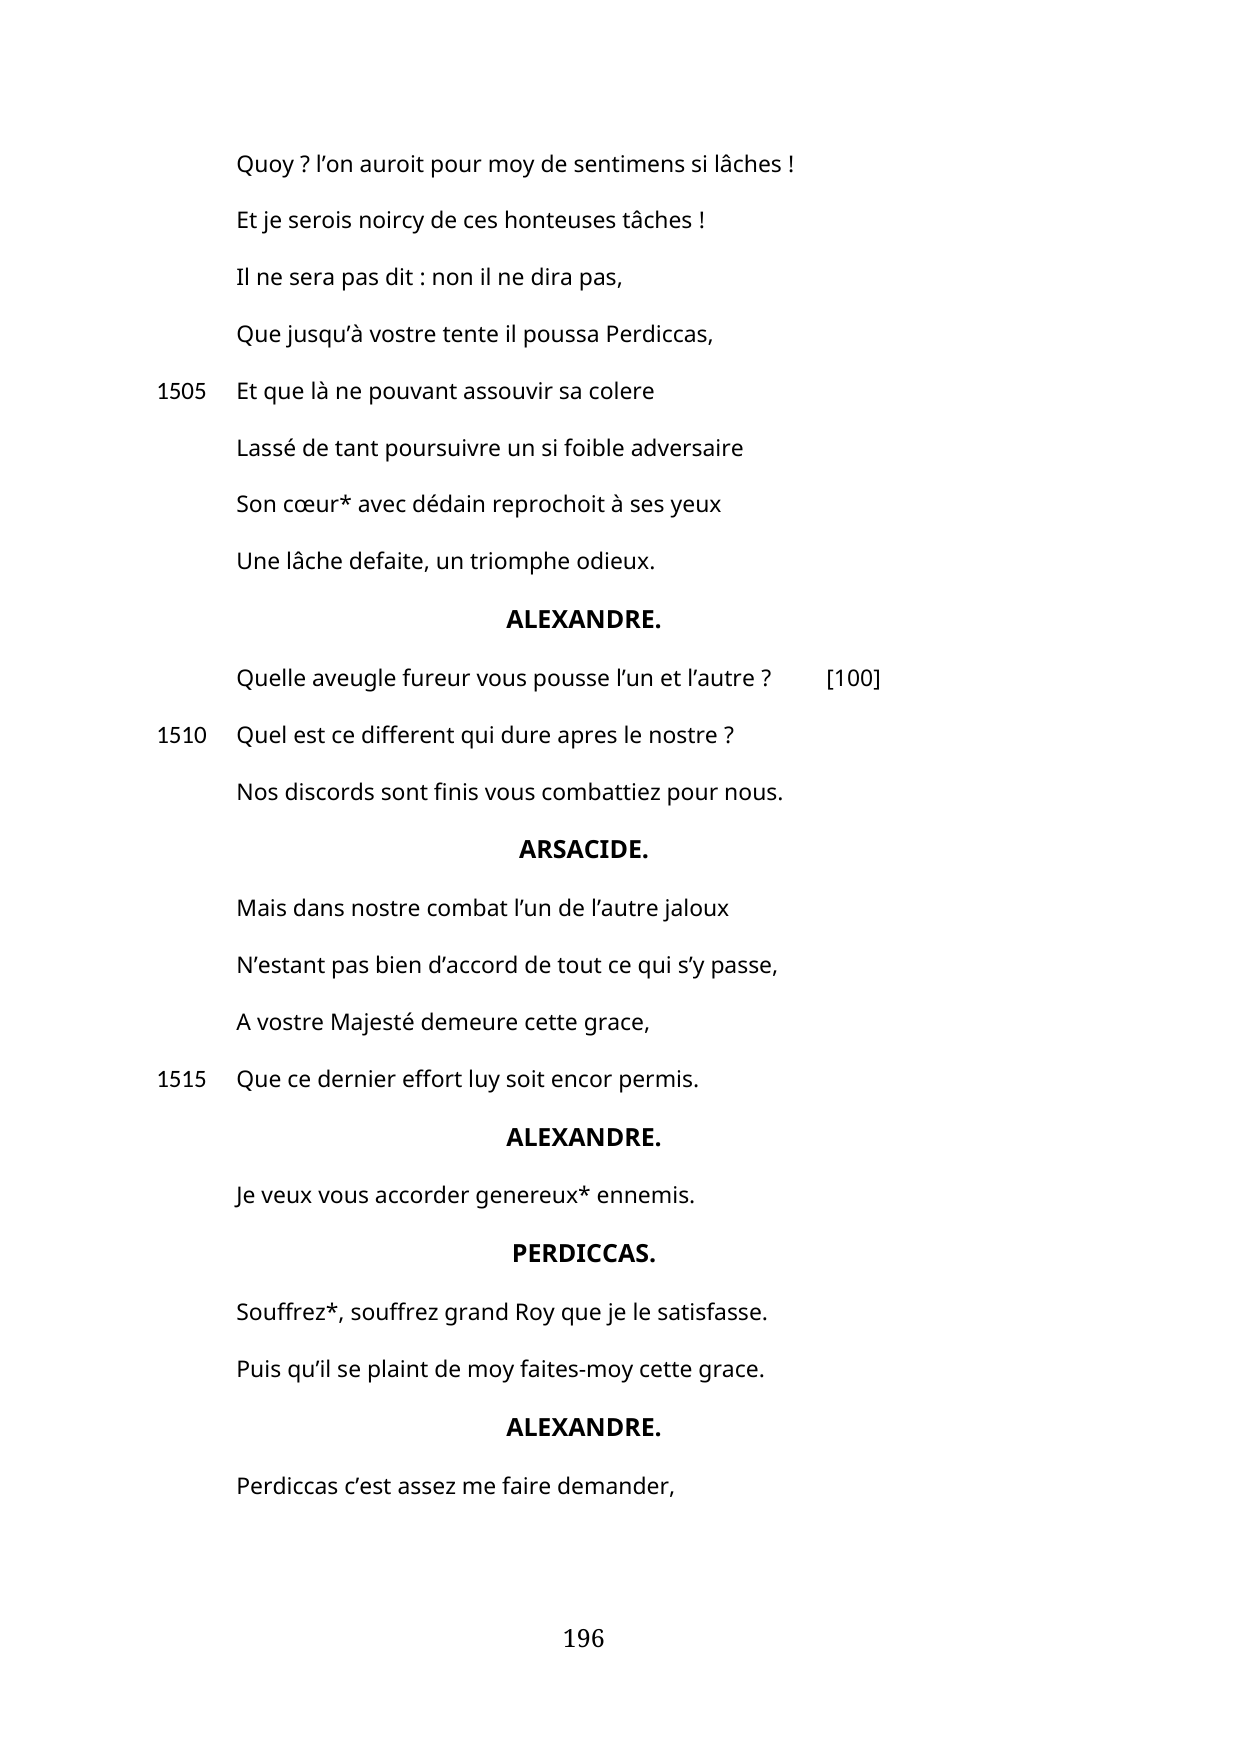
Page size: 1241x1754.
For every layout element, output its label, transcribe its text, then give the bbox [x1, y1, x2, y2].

text ARSACIDE. [236, 832, 931, 866]
text Perdiccas c’est assez me faire demander, [236, 1469, 931, 1501]
text ALEXANDRE. [236, 1119, 931, 1153]
text Mais dans nostre combat l’un de l’autre jaloux [236, 892, 931, 923]
text Nos discords sont finis vous combattiez pour nous. [236, 775, 931, 807]
text Que ce dernier effort luy soit encor permis. [236, 1062, 931, 1094]
text A vostre Majesté demeure cette grace, [236, 1006, 931, 1037]
text Quoy ? l’on auroit pour moy de sentimens si lâches ! [236, 148, 931, 179]
text PERDICCAS. [236, 1236, 931, 1270]
text Et que là ne pouvant assouvir sa colere [236, 375, 931, 406]
text Puis qu’il se plaint de moy faites-moy cette grace. [236, 1353, 931, 1384]
text ALEXANDRE. [236, 602, 931, 636]
text Lassé de tant poursuivre un si foible adversaire [236, 432, 931, 463]
text Une lâche defaite, un triomphe odieux. [236, 545, 931, 576]
text ALEXANDRE. [236, 1409, 931, 1444]
text Souffrez*, souffrez grand Roy que je le satisfasse. [236, 1296, 931, 1327]
text Et je serois noircy de ces honteuses tâches ! [236, 204, 931, 236]
text Quelle aveugle fureur vous pousse l’un et l’autre ? [100] [236, 662, 931, 693]
text Son cœur* avec dédain reprochoit à ses yeux [236, 488, 931, 519]
text Il ne sera pas dit : non il ne dira pas, [236, 261, 931, 292]
text Quel est ce different qui dure apres le nostre ? [236, 719, 931, 750]
text Que jusqu’à vostre tente il poussa Perdiccas, [236, 318, 931, 349]
text Je veux vous accorder genereux* ennemis. [236, 1179, 931, 1211]
text N’estant pas bien d’accord de tout ce qui s’y passe, [236, 949, 931, 980]
